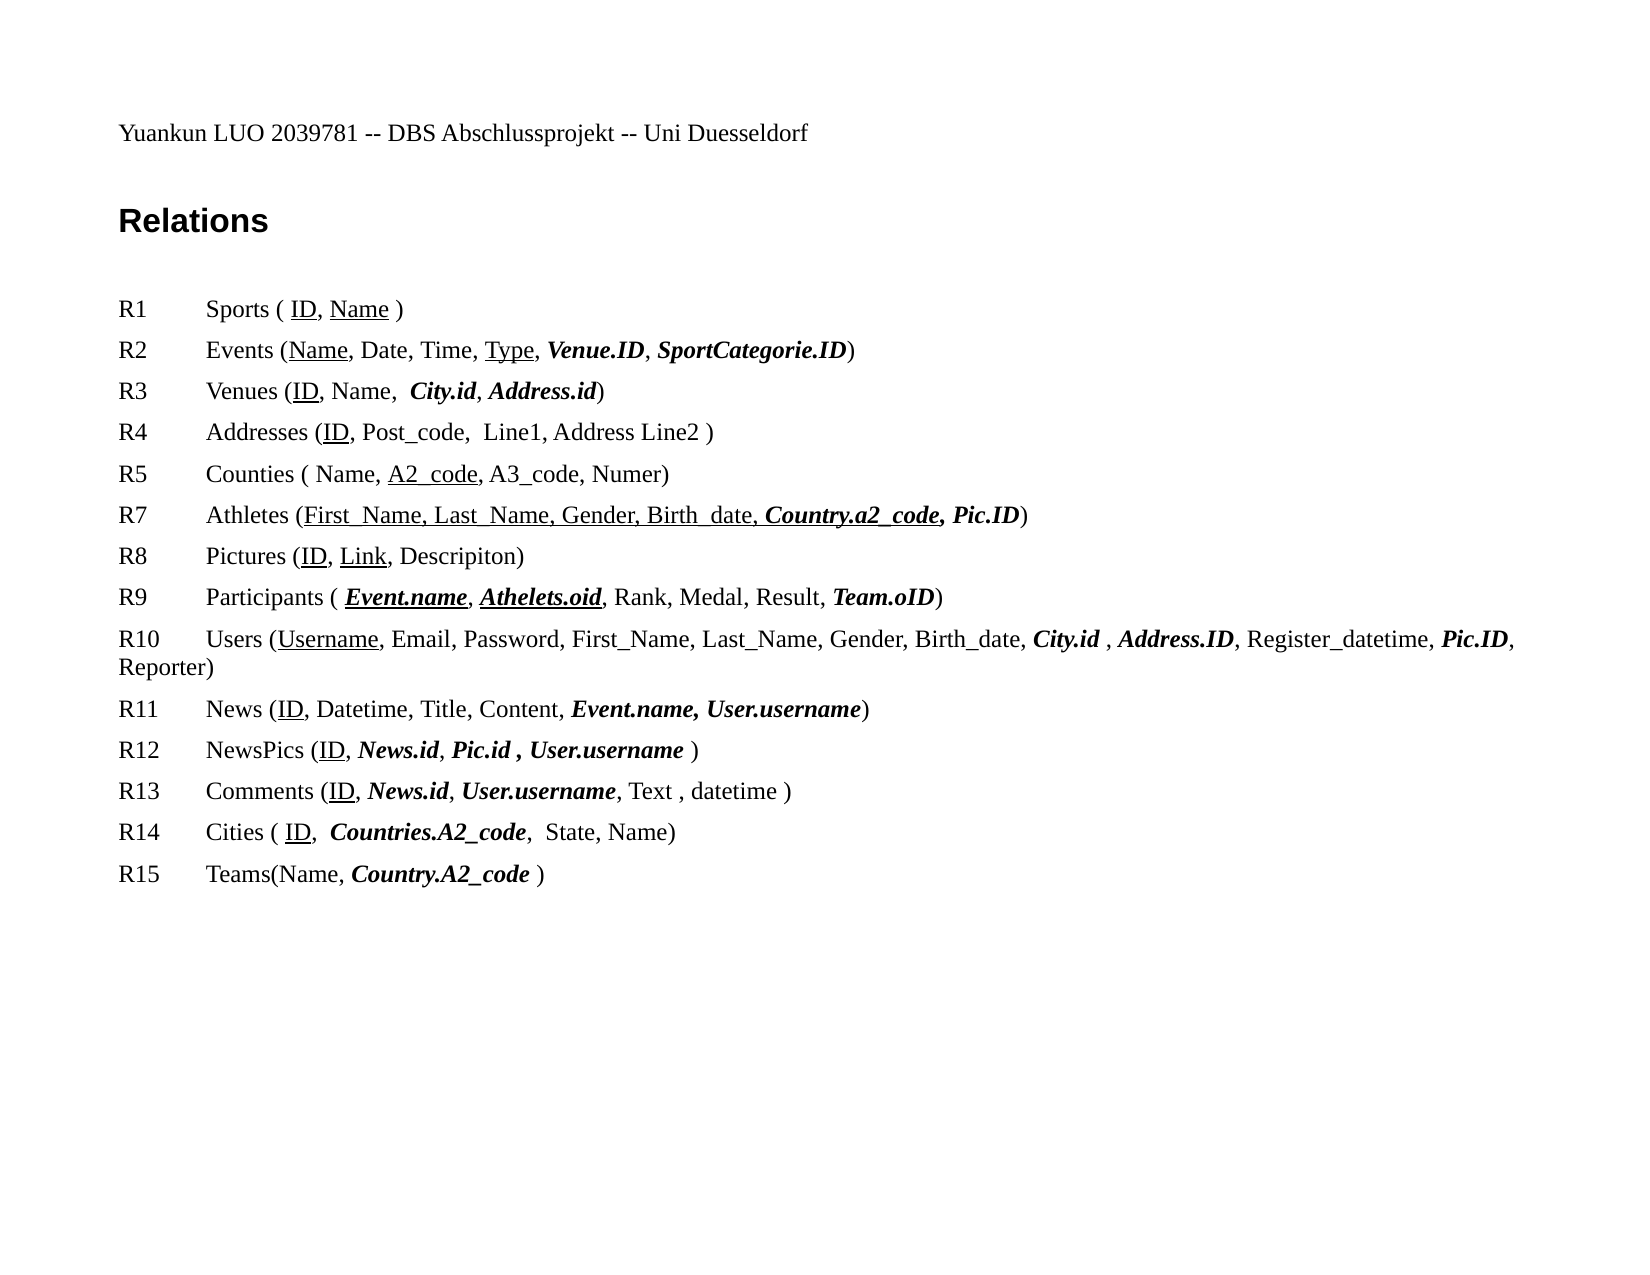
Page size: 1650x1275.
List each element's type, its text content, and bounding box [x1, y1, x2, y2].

text R13 Comments (ID, News.id, User.username, Text , datetime ) [118, 776, 1532, 805]
text R15 Teams(Name, Country.A2_code ) [118, 859, 1532, 887]
subtitle Relations [118, 201, 1532, 240]
text R4 Addresses (ID, Post_code, Line1, Address Line2 ) [118, 417, 1532, 446]
text R9 Participants ( Event.name, Athelets.oid, Rank, Medal, Result, Team.oID) [118, 582, 1532, 611]
text R5 Counties ( Name, A2_code, A3_code, Numer) [118, 459, 1532, 487]
text R11 News (ID, Datetime, Title, Content, Event.name, User.username) [118, 694, 1532, 722]
text R7 Athletes (First_Name, Last_Name, Gender, Birth_date, Country.a2_code, Pic.ID) [118, 500, 1532, 529]
text R3 Venues (ID, Name, City.id, Address.id) [118, 376, 1532, 405]
text R2 Events (Name, Date, Time, Type, Venue.ID, SportCategorie.ID) [118, 335, 1532, 364]
text R8 Pictures (ID, Link, Descripiton) [118, 541, 1532, 570]
text R12 NewsPics (ID, News.id, Pic.id , User.username ) [118, 735, 1532, 764]
text R1 Sports ( ID, Name ) [118, 294, 1532, 322]
text R14 Cities ( ID, Countries.A2_code, State, Name) [118, 817, 1532, 846]
text R10 Users (Username, Email, Password, First_Name, Last_Name, Gender, Birth_date, City.id , Address.ID, Register_datetime, Pic.ID, Reporter) [118, 624, 1532, 681]
